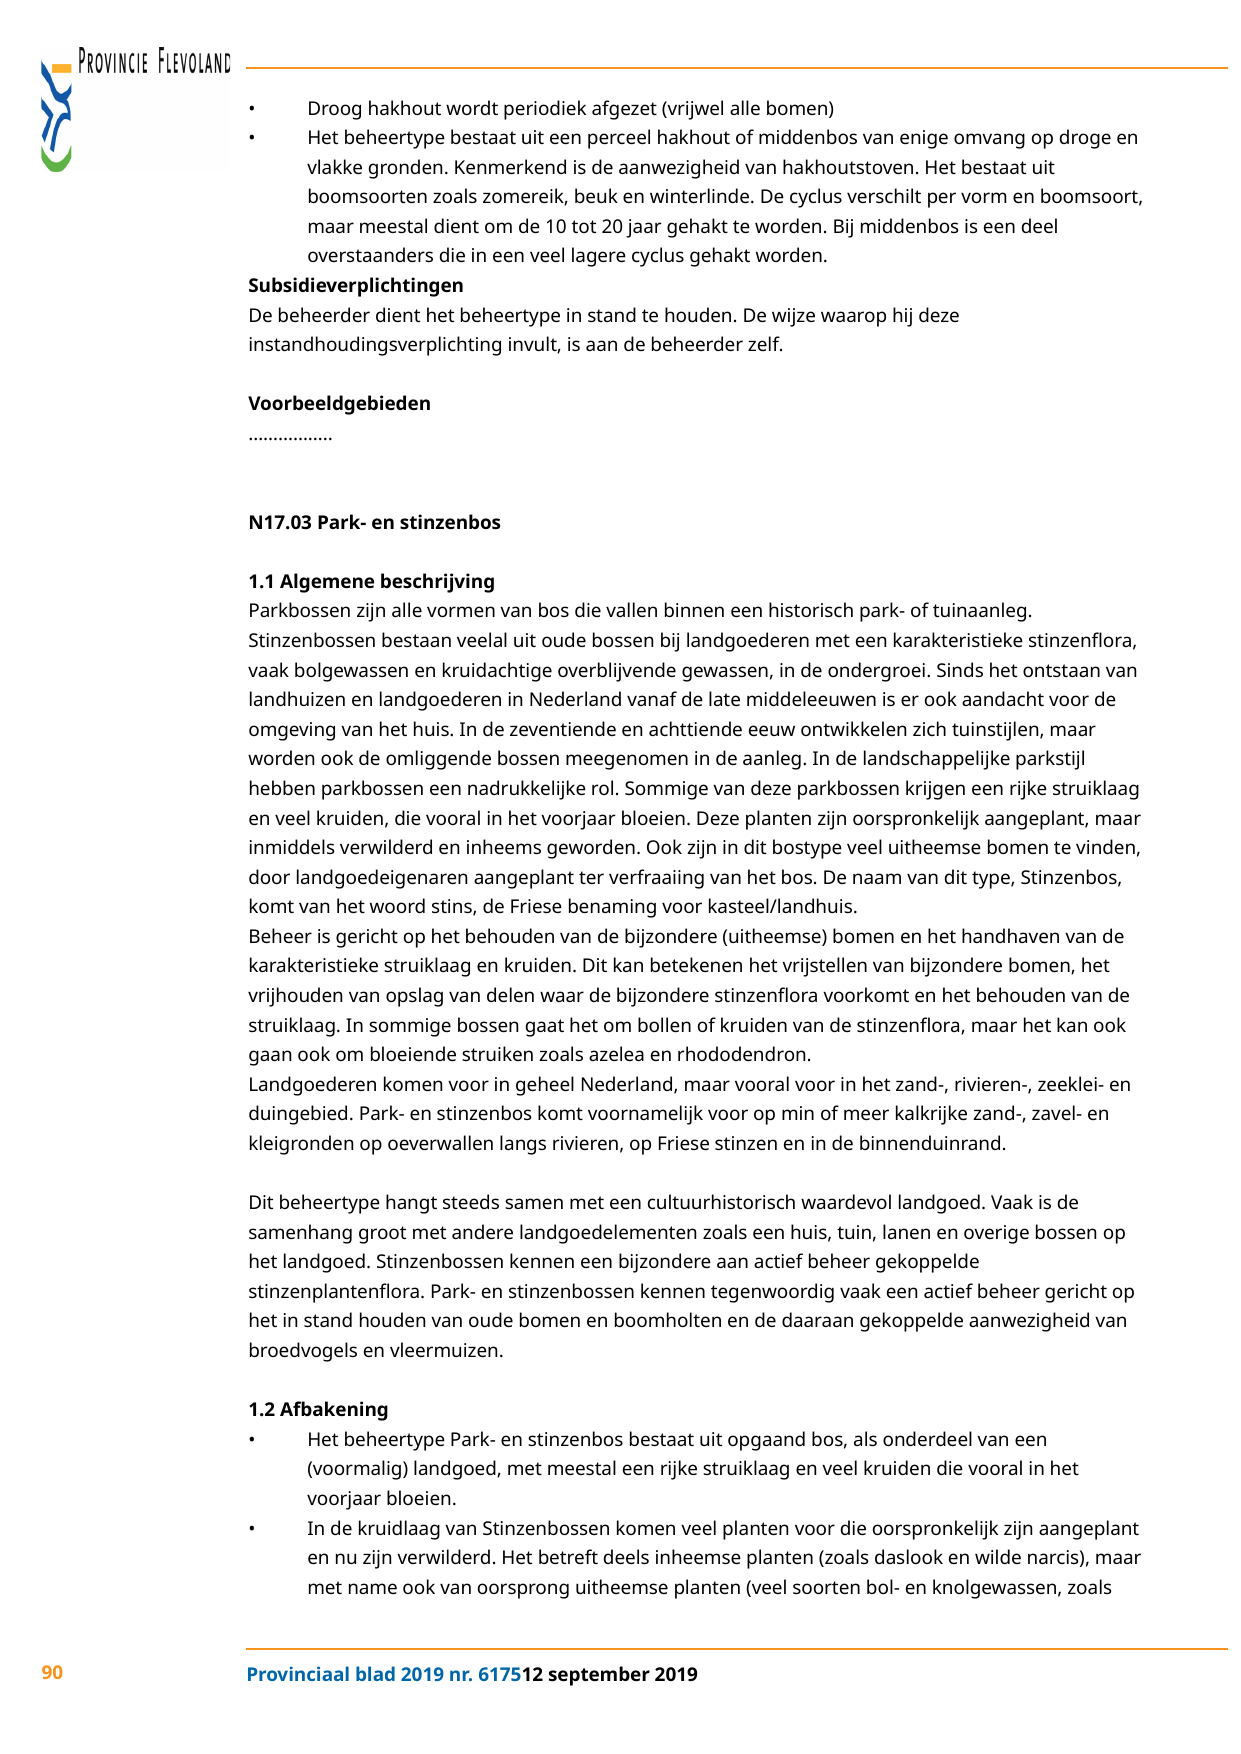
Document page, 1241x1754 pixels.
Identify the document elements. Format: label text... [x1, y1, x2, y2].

text Voorbeeldgebieden [248, 391, 1152, 416]
text De beheerder dient het beheertype in stand te houden. De wijze waarop hij deze instandhoudingsverplichting invult, is aan de beheerder zelf. [248, 302, 1152, 357]
text Landgoederen komen voor in geheel Nederland, maar vooral voor in het zand-, rivieren-, zeeklei- en duingebied. Park- en stinzenbos komt voornamelijk voor op min of meer kalkrijke zand-, zavel- en kleigronden op oeverwallen langs rivieren, op Friese stinzen en in de binnenduinrand. [248, 1071, 1152, 1156]
list Droog hakhout wordt periodiek afgezet (vrijwel alle bomen) [248, 95, 1152, 121]
picture [41, 47, 231, 172]
text …………….. [248, 420, 1152, 446]
text 1.2 Afbakening [248, 1396, 1152, 1422]
text 1.1 Algemene beschrijving [248, 568, 1152, 594]
list Het beheertype bestaat uit een perceel hakhout of middenbos van enige omvang op droge en vlakke gronden. Kenmerkend is de aanwezigheid van hakhoutstoven. Het bestaat uit boomsoorten zoals zomereik, beuk en winterlinde. De cyclus verschilt per vorm en boomsoort, maar meestal dient om de 10 tot 20 jaar gehakt te worden. Bij middenbos is een deel overstaanders die in een veel lagere cyclus gehakt worden. [248, 124, 1152, 268]
text N17.03 Park- en stinzenbos [248, 509, 1152, 535]
list In de kruidlaag van Stinzenbossen komen veel planten voor die oorspronkelijk zijn aangeplant en nu zijn verwilderd. Het betreft deels inheemse planten (zoals daslook en wilde narcis), maar met name ook van oorsprong uitheemse planten (veel soorten bol- en knolgewassen, zoals [248, 1515, 1152, 1600]
text Beheer is gericht op het behouden van de bijzondere (uitheemse) bomen en het handhaven van de karakteristieke struiklaag en kruiden. Dit kan betekenen het vrijstellen van bijzondere bomen, het vrijhouden van opslag van delen waar de bijzondere stinzenflora voorkomt en het behouden van de struiklaag. In sommige bossen gaat het om bollen of kruiden van de stinzenflora, maar het kan ook gaan ook om bloeiende struiken zoals azelea en rhododendron. [248, 923, 1152, 1067]
list Het beheertype Park- en stinzenbos bestaat uit opgaand bos, als onderdeel van een (voormalig) landgoed, met meestal een rijke struiklaag en veel kruiden die vooral in het voorjaar bloeien. [248, 1426, 1152, 1511]
text Dit beheertype hangt steeds samen met een cultuurhistorisch waardevol landgoed. Vaak is de samenhang groot met andere landgoedelementen zoals een huis, tuin, lanen en overige bossen op het landgoed. Stinzenbossen kennen een bijzondere aan actief beheer gekoppelde stinzenplantenflora. Park- en stinzenbossen kennen tegenwoordig vaak een actief beheer gericht op het in stand houden van oude bomen en boomholten en de daaraan gekoppelde aanwezigheid van broedvogels en vleermuizen. [248, 1189, 1152, 1363]
text Subsidieverplichtingen [248, 272, 1152, 298]
text Parkbossen zijn alle vormen van bos die vallen binnen een historisch park- of tuinaanleg. Stinzenbossen bestaan veelal uit oude bossen bij landgoederen met een karakteristieke stinzenflora, vaak bolgewassen en kruidachtige overblijvende gewassen, in de ondergroei. Sinds het ontstaan van landhuizen en landgoederen in Nederland vanaf de late middeleeuwen is er ook aandacht voor de omgeving van het huis. In de zeventiende en achttiende eeuw ontwikkelen zich tuinstijlen, maar worden ook de omliggende bossen meegenomen in de aanleg. In de landschappelijke parkstijl hebben parkbossen een nadrukkelijke rol. Sommige van deze parkbossen krijgen een rijke struiklaag en veel kruiden, die vooral in het voorjaar bloeien. Deze planten zijn oorspronkelijk aangeplant, maar inmiddels verwilderd en inheems geworden. Ook zijn in dit bostype veel uitheemse bomen te vinden, door landgoedeigenaren aangeplant ter verfraaiing van het bos. De naam van dit type, Stinzenbos, komt van het woord stins, de Friese benaming voor kasteel/landhuis. [248, 598, 1152, 919]
